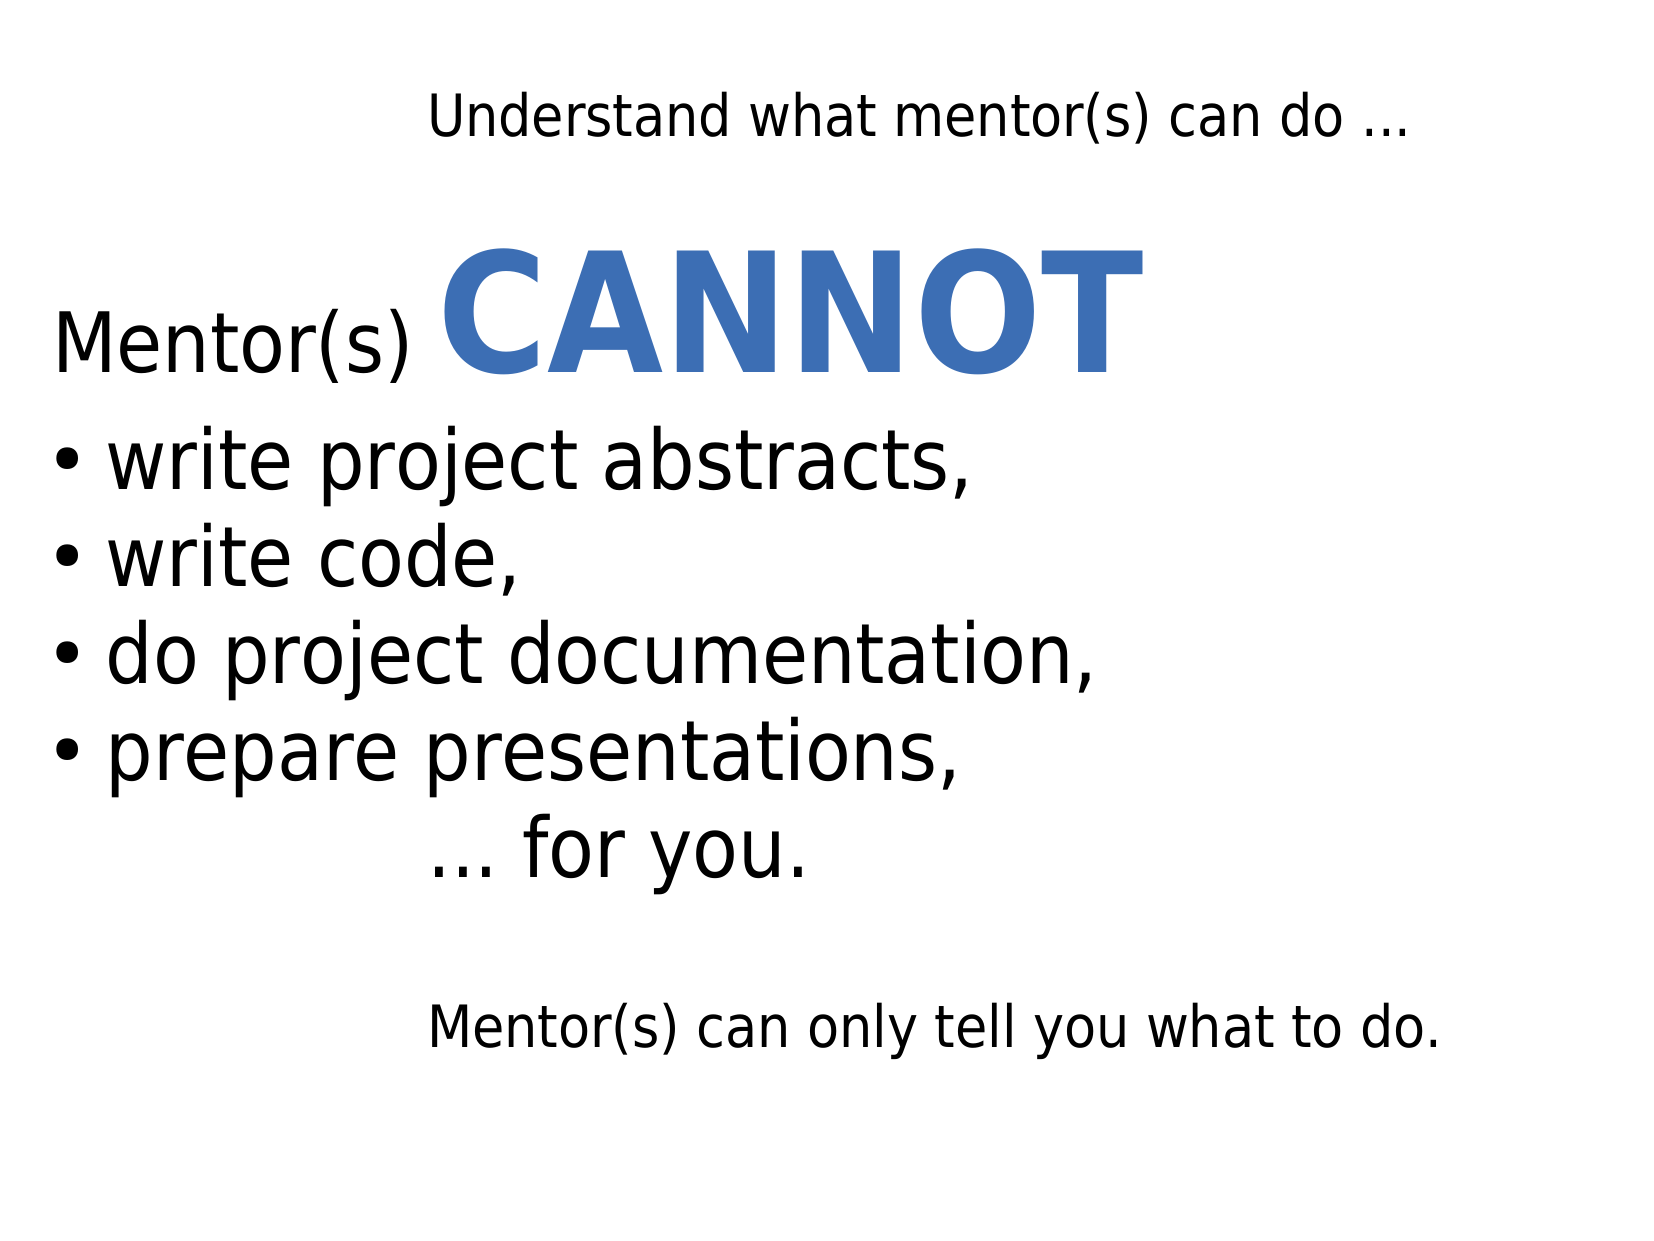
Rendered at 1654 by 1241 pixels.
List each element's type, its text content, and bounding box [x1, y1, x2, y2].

text_box Understand what mentor(s) can do ... Mentor(s) CANNOT write project abstracts, write code, do project documentation, prepare presentations, ... for you. Mentor(s) can only tell you what to do. [37, 75, 1613, 1163]
